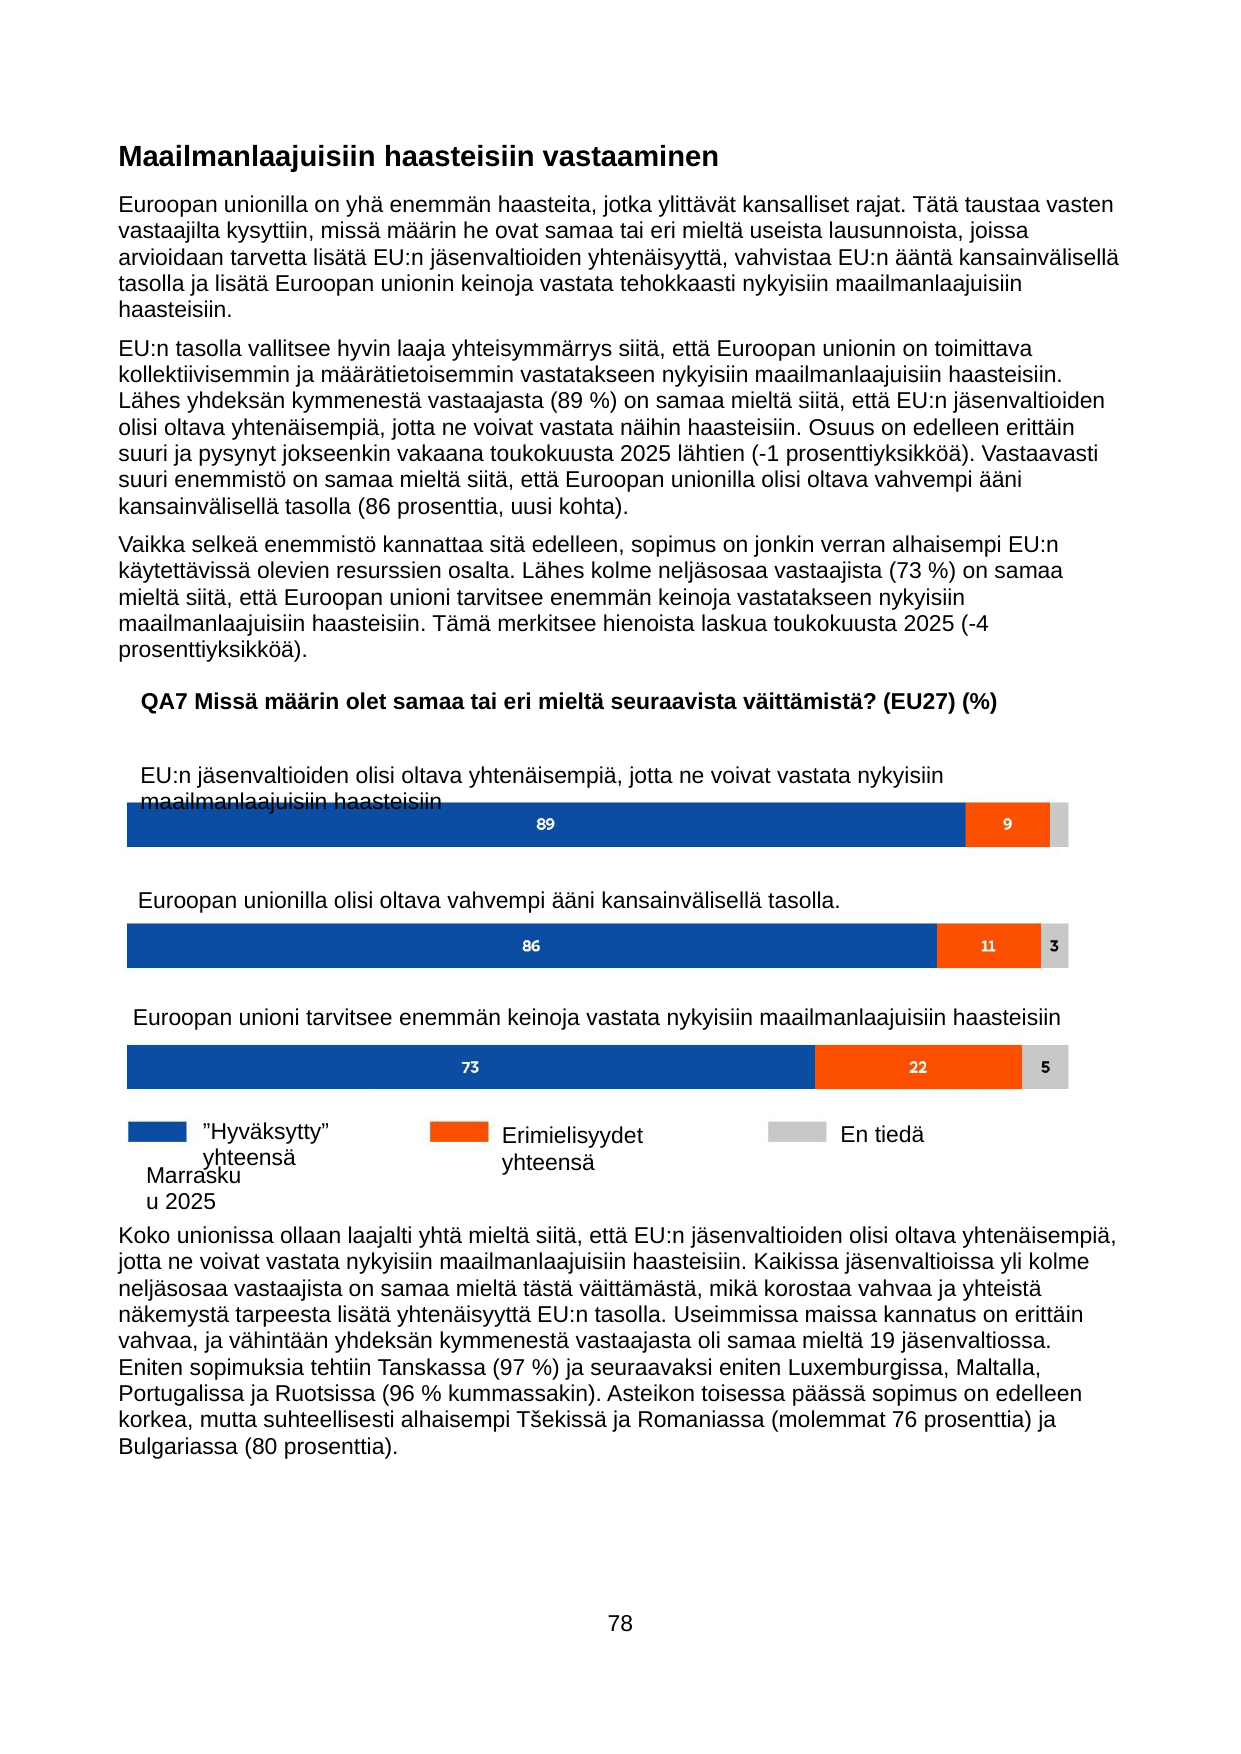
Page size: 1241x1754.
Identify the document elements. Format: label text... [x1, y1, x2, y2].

text EU:n tasolla vallitsee hyvin laaja yhteisymmärrys siitä, että Euroopan unionin on toimittava kollektiivisemmin ja määrätietoisemmin vastatakseen nykyisiin maailmanlaajuisiin haasteisiin. Lähes yhdeksän kymmenestä vastaajasta (89 %) on samaa mieltä siitä, että EU:n jäsenvaltioiden olisi oltava yhtenäisempiä, jotta ne voivat vastata näihin haasteisiin. Osuus on edelleen erittäin suuri ja pysynyt jokseenkin vakaana toukokuusta 2025 lähtien (-1 prosenttiyksikköä). Vastaavasti suuri enemmistö on samaa mieltä siitä, että Euroopan unionilla olisi oltava vahvempi ääni kansainvälisellä tasolla (86 prosenttia, uusi kohta). [118, 334, 1122, 519]
subtitle Maailmanlaajuisiin haasteisiin vastaaminen [118, 139, 1122, 172]
text Koko unionissa ollaan laajalti yhtä mieltä siitä, että EU:n jäsenvaltioiden olisi oltava yhtenäisempiä, jotta ne voivat vastata nykyisiin maailmanlaajuisiin haasteisiin. Kaikissa jäsenvaltioissa yli kolme neljäsosaa vastaajista on samaa mieltä tästä väittämästä, mikä korostaa vahvaa ja yhteistä näkemystä tarpeesta lisätä yhtenäisyyttä EU:n tasolla. Useimmissa maissa kannatus on erittäin vahvaa, ja vähintään yhdeksän kymmenestä vastaajasta oli samaa mieltä 19 jäsenvaltiossa. Eniten sopimuksia tehtiin Tanskassa (97 %) ja seuraavaksi eniten Luxemburgissa, Maltalla, Portugalissa ja Ruotsissa (96 % kummassakin). Asteikon toisessa päässä sopimus on edelleen korkea, mutta suhteellisesti alhaisempi Tšekissä ja Romaniassa (molemmat 76 prosenttia) ja Bulgariassa (80 prosenttia). [118, 674, 1122, 1459]
text Euroopan unionilla on yhä enemmän haasteita, jotka ylittävät kansalliset rajat. Tätä taustaa vasten vastaajilta kysyttiin, missä määrin he ovat samaa tai eri mieltä useista lausunnoista, joissa arvioidaan tarvetta lisätä EU:n jäsenvaltioiden yhtenäisyyttä, vahvistaa EU:n ääntä kansainvälisellä tasolla ja lisätä Euroopan unionin keinoja vastata tehokkaasti nykyisiin maailmanlaajuisiin haasteisiin. [118, 191, 1122, 323]
text Vaikka selkeä enemmistö kannattaa sitä edelleen, sopimus on jonkin verran alhaisempi EU:n käytettävissä olevien resurssien osalta. Lähes kolme neljäsosaa vastaajista (73 %) on samaa mieltä siitä, että Euroopan unioni tarvitsee enemmän keinoja vastatakseen nykyisiin maailmanlaajuisiin haasteisiin. Tämä merkitsee hienoista laskua toukokuusta 2025 (-4 prosenttiyksikköä). [118, 531, 1122, 663]
picture [591, 1132, 604, 1148]
picture [121, 796, 1069, 1092]
picture [126, 1117, 830, 1148]
